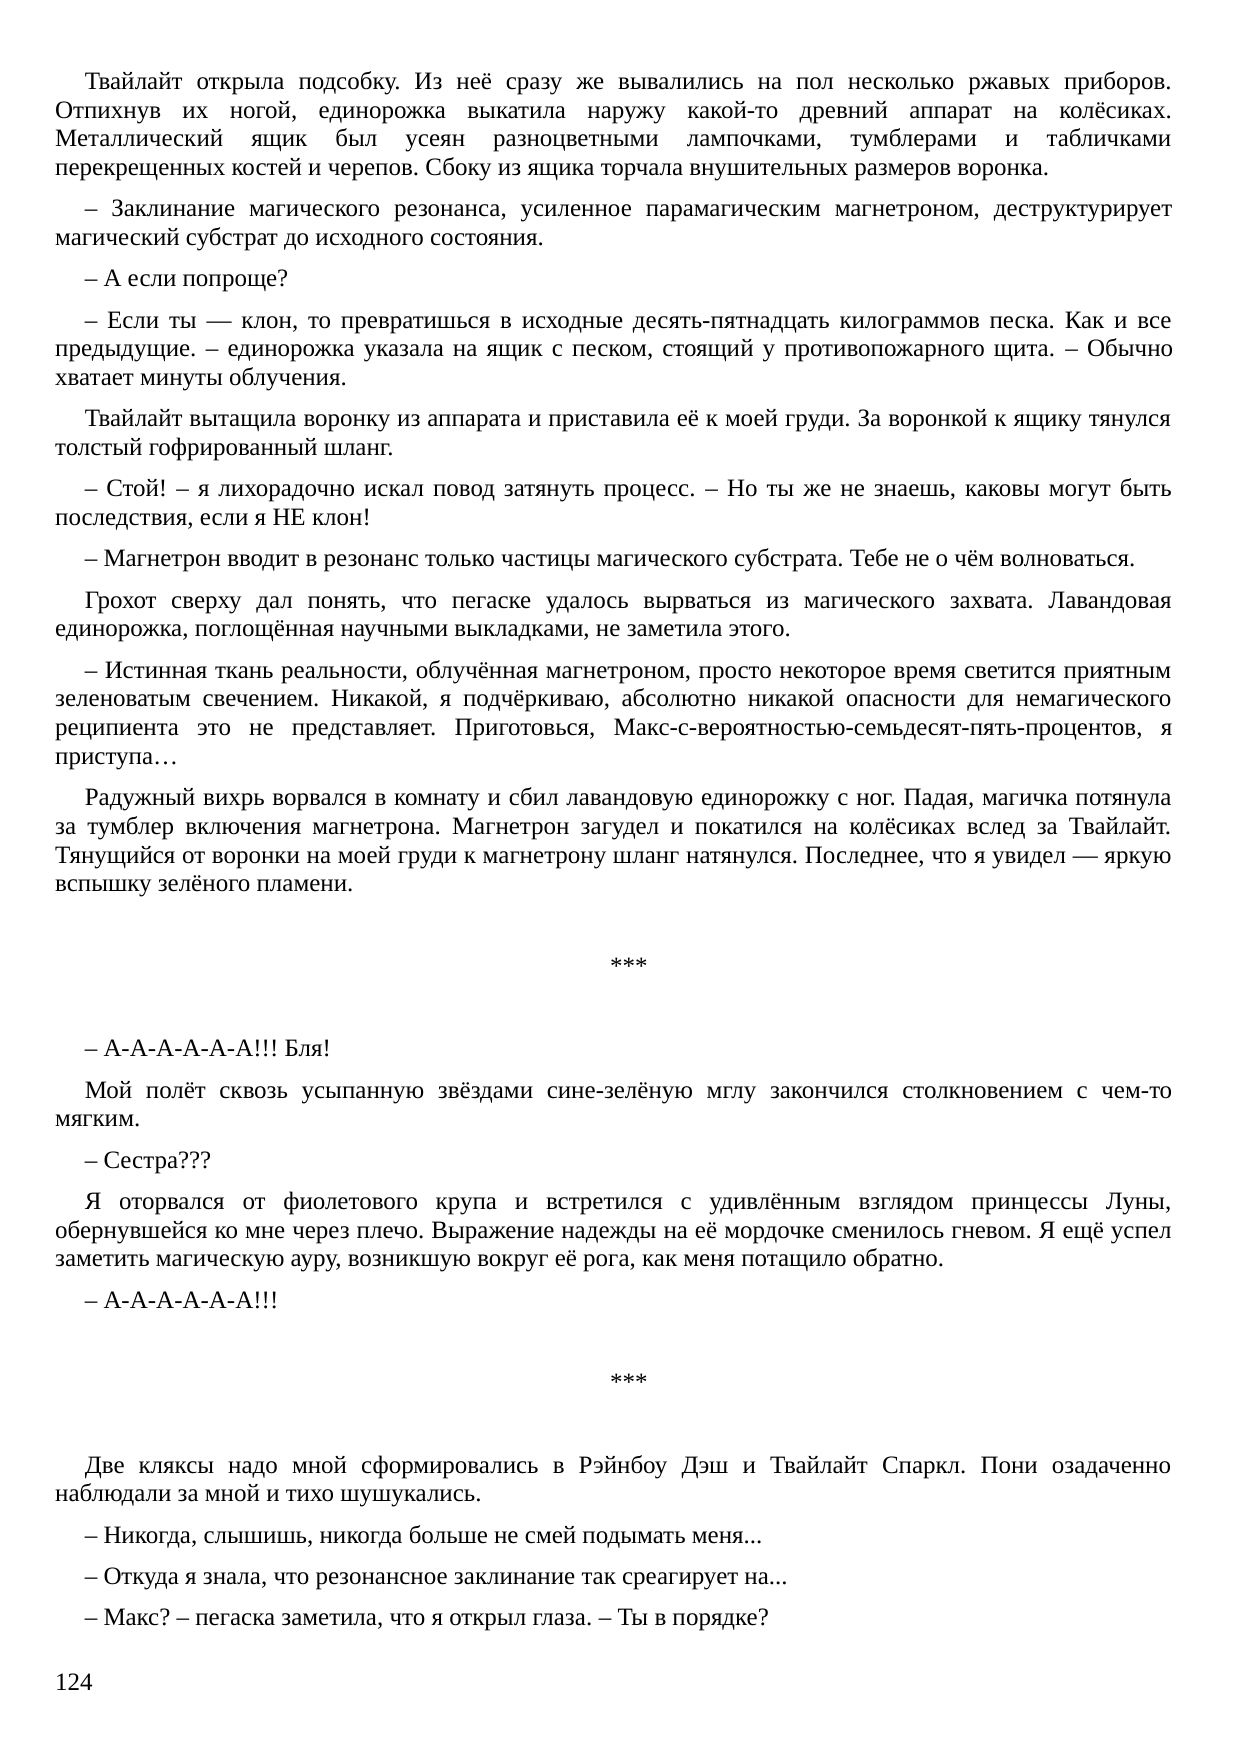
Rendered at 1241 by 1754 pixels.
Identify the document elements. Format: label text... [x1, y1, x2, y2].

text – Сестра??? [55, 1145, 1173, 1173]
text – Откуда я знала, что резонансное заклинание так среагирует на... [55, 1561, 1173, 1590]
text – А-А-А-А-А-А!!! Бля! [55, 1033, 1173, 1062]
text Твайлайт открыла подсобку. Из неё сразу же вывалились на пол несколько ржавых приборов. Отпихнув их ногой, единорожка выкатила наружу какой-то древний аппарат на колёсиках. Металлический ящик был усеян разноцветными лампочками, тумблерами и табличками перекрещенных костей и черепов. Сбоку из ящика торчала внушительных размеров воронка. [55, 66, 1173, 181]
text – Магнетрон вводит в резонанс только частицы магического субстрата. Тебе не о чём волноваться. [55, 543, 1173, 572]
text – Никогда, слышишь, никогда больше не смей подымать меня... [55, 1520, 1173, 1548]
text – Если ты — клон, то превратишься в исходные десять-пятнадцать килограммов песка. Как и все предыдущие. – единорожка указала на ящик с песком, стоящий у противопожарного щита. – Обычно хватает минуты облучения. [55, 305, 1173, 391]
text – Заклинание магического резонанса, усиленное парамагическим магнетроном, деструктурирует магический субстрат до исходного состояния. [55, 193, 1173, 251]
text Радужный вихрь ворвался в комнату и сбил лавандовую единорожку с ног. Падая, магичка потянула за тумблер включения магнетрона. Магнетрон загудел и покатился на колёсиках вслед за Твайлайт. Тянущийся от воронки на моей груди к магнетрону шланг натянулся. Последнее, что я увидел — яркую вспышку зелёного пламени. [55, 782, 1173, 897]
text Я оторвался от фиолетового крупа и встретился с удивлённым взглядом принцессы Луны, обернувшейся ко мне через плечо. Выражение надежды на её мордочке сменилось гневом. Я ещё успел заметить магическую ауру, возникшую вокруг её рога, как меня потащило обратно. [55, 1186, 1173, 1272]
text Две кляксы надо мной сформировались в Рэйнбоу Дэш и Твайлайт Спаркл. Пони озадаченно наблюдали за мной и тихо шушукались. [55, 1450, 1173, 1507]
text Твайлайт вытащила воронку из аппарата и приставила её к моей груди. За воронкой к ящику тянулся толстый гофрированный шланг. [55, 403, 1173, 461]
text – Макс? – пегаска заметила, что я открыл глаза. – Ты в порядке? [55, 1602, 1173, 1631]
text *** [55, 1367, 1173, 1396]
text Грохот сверху дал понять, что пегаске удалось вырваться из магического захвата. Лавандовая единорожка, поглощённая научными выкладками, не заметила этого. [55, 585, 1173, 642]
text Мой полёт сквозь усыпанную звёздами сине-зелёную мглу закончился столкновением с чем-то мягким. [55, 1075, 1173, 1132]
text – А если попроще? [55, 263, 1173, 292]
text – Истинная ткань реальности, облучённая магнетроном, просто некоторое время светится приятным зеленоватым свечением. Никакой, я подчёркиваю, абсолютно никакой опасности для немагического реципиента это не представляет. Приготовься, Макс-с-вероятностью-семьдесят-пять-процентов, я приступа… [55, 655, 1173, 770]
text *** [55, 951, 1173, 980]
text – А-А-А-А-А-А!!! [55, 1285, 1173, 1313]
text – Стой! – я лихорадочно искал повод затянуть процесс. – Но ты же не знаешь, каковы могут быть последствия, если я НЕ клон! [55, 473, 1173, 531]
